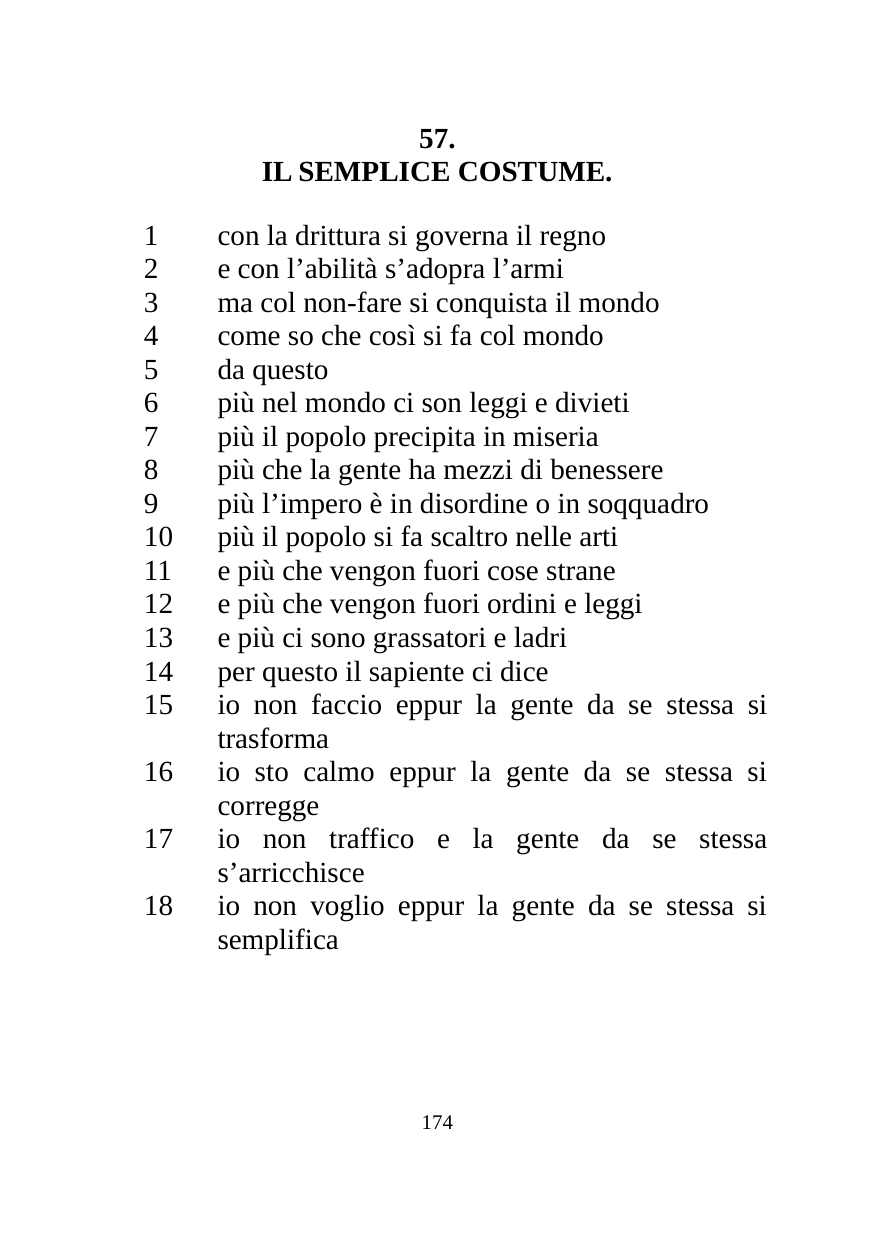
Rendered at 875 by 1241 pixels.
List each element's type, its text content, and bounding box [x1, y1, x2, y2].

list più che la gente ha mezzi di benessere [144, 452, 768, 486]
list e con l’abilità s’adopra l’armi [144, 251, 768, 285]
list per questo il sapiente ci dice [144, 654, 768, 687]
list io non faccio eppur la gente da se stessa si trasforma [144, 687, 768, 754]
list io non voglio eppur la gente da se stessa si semplifica [144, 888, 768, 956]
list e più ci sono grassatori e ladri [144, 620, 768, 654]
list e più che vengon fuori cose strane [144, 553, 768, 587]
list più l’impero è in disordine o in soqquadro [144, 486, 768, 519]
list da questo [144, 352, 768, 385]
list con la drittura si governa il regno [144, 218, 768, 251]
list ma col non-fare si conquista il mondo [144, 285, 768, 318]
list io non traffico e la gente da se stessa s’arricchisce [144, 821, 768, 888]
list più nel mondo ci son leggi e divieti [144, 385, 768, 419]
list io sto calmo eppur la gente da se stessa si corregge [144, 754, 768, 821]
list più il popolo si fa scaltro nelle arti [144, 519, 768, 553]
list e più che vengon fuori ordini e leggi [144, 587, 768, 620]
subtitle 57. Il semplice costume. [106, 121, 768, 188]
list come so che così si fa col mondo [144, 318, 768, 352]
list più il popolo precipita in miseria [144, 419, 768, 452]
